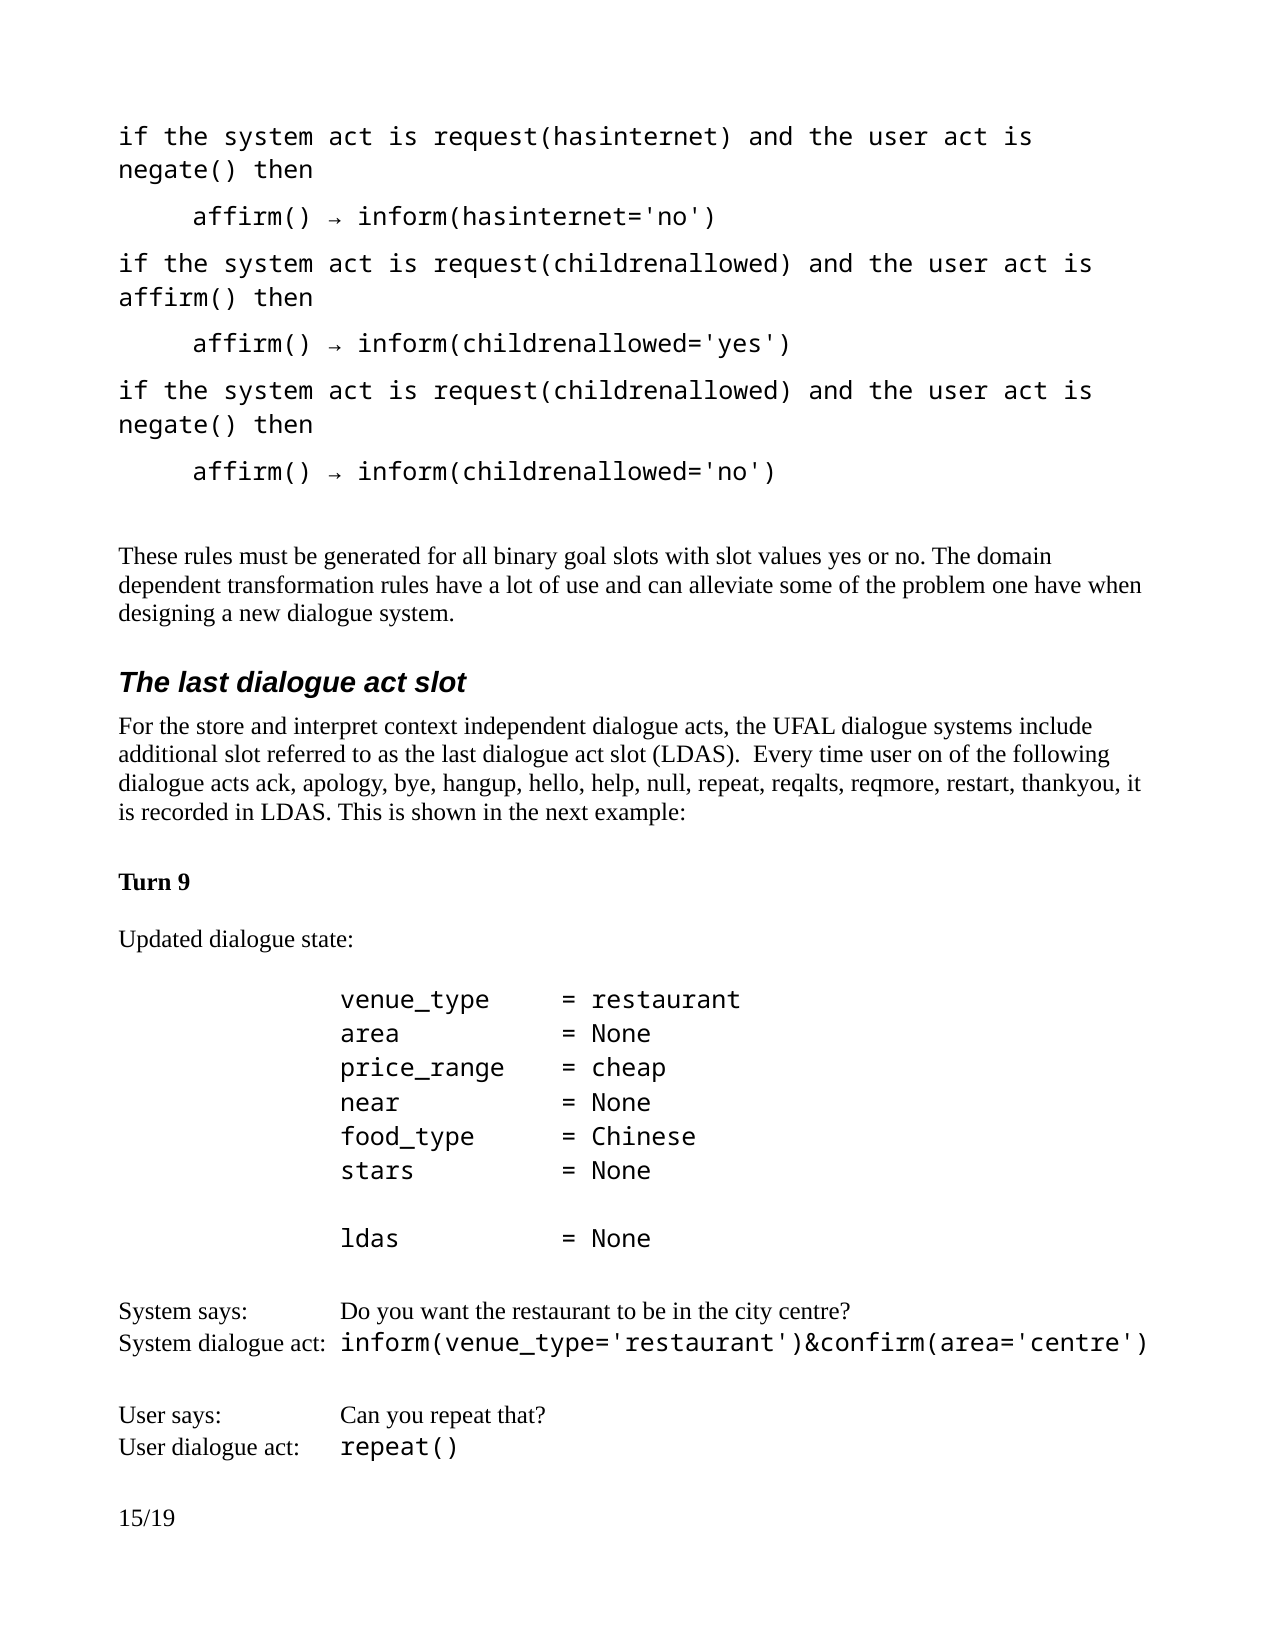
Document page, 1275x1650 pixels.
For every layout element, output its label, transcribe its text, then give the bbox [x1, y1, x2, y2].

text User dialogue act: repeat() [118, 1428, 1157, 1463]
text These rules must be generated for all binary goal slots with slot values yes or no. The domain dependent transformation rules have a lot of use and can alleviate some of the problem one have when designing a new dialogue system. [118, 541, 1157, 627]
text ldas = None [118, 1220, 1157, 1254]
text near = None [118, 1084, 1157, 1118]
text Updated dialogue state: [118, 924, 1157, 953]
text if the system act is request(childrenallowed) and the user act is negate() then [118, 372, 1157, 441]
subtitle The last dialogue act slot [118, 665, 1157, 698]
text System dialogue act: inform(venue_type='restaurant')&confirm(area='centre') [118, 1324, 1157, 1358]
text stars = None [118, 1152, 1157, 1186]
text For the store and interpret context independent dialogue acts, the UFAL dialogue systems include additional slot referred to as the last dialogue act slot (LDAS). Every time user on of the following dialogue acts ack, apology, bye, hangup, hello, help, null, repeat, reqalts, reqmore, restart, thankyou, it is recorded in LDAS. This is shown in the next example: [118, 711, 1157, 826]
text Turn 9 [118, 867, 1157, 896]
text affirm() → inform(hasinternet='no') [118, 199, 1157, 233]
text if the system act is request(childrenallowed) and the user act is affirm() then [118, 245, 1157, 313]
text area = None [118, 1016, 1157, 1050]
text if the system act is request(hasinternet) and the user act is negate() then [118, 118, 1157, 186]
text venue_type = restaurant [118, 982, 1157, 1016]
text affirm() → inform(childrenallowed='yes') [118, 326, 1157, 360]
text System says: Do you want the restaurant to be in the city centre? [118, 1296, 1157, 1324]
text price_range = cheap [118, 1050, 1157, 1084]
text User says: Can you repeat that? [118, 1400, 1157, 1428]
text affirm() → inform(childrenallowed='no') [118, 453, 1157, 487]
text food_type = Chinese [118, 1118, 1157, 1152]
